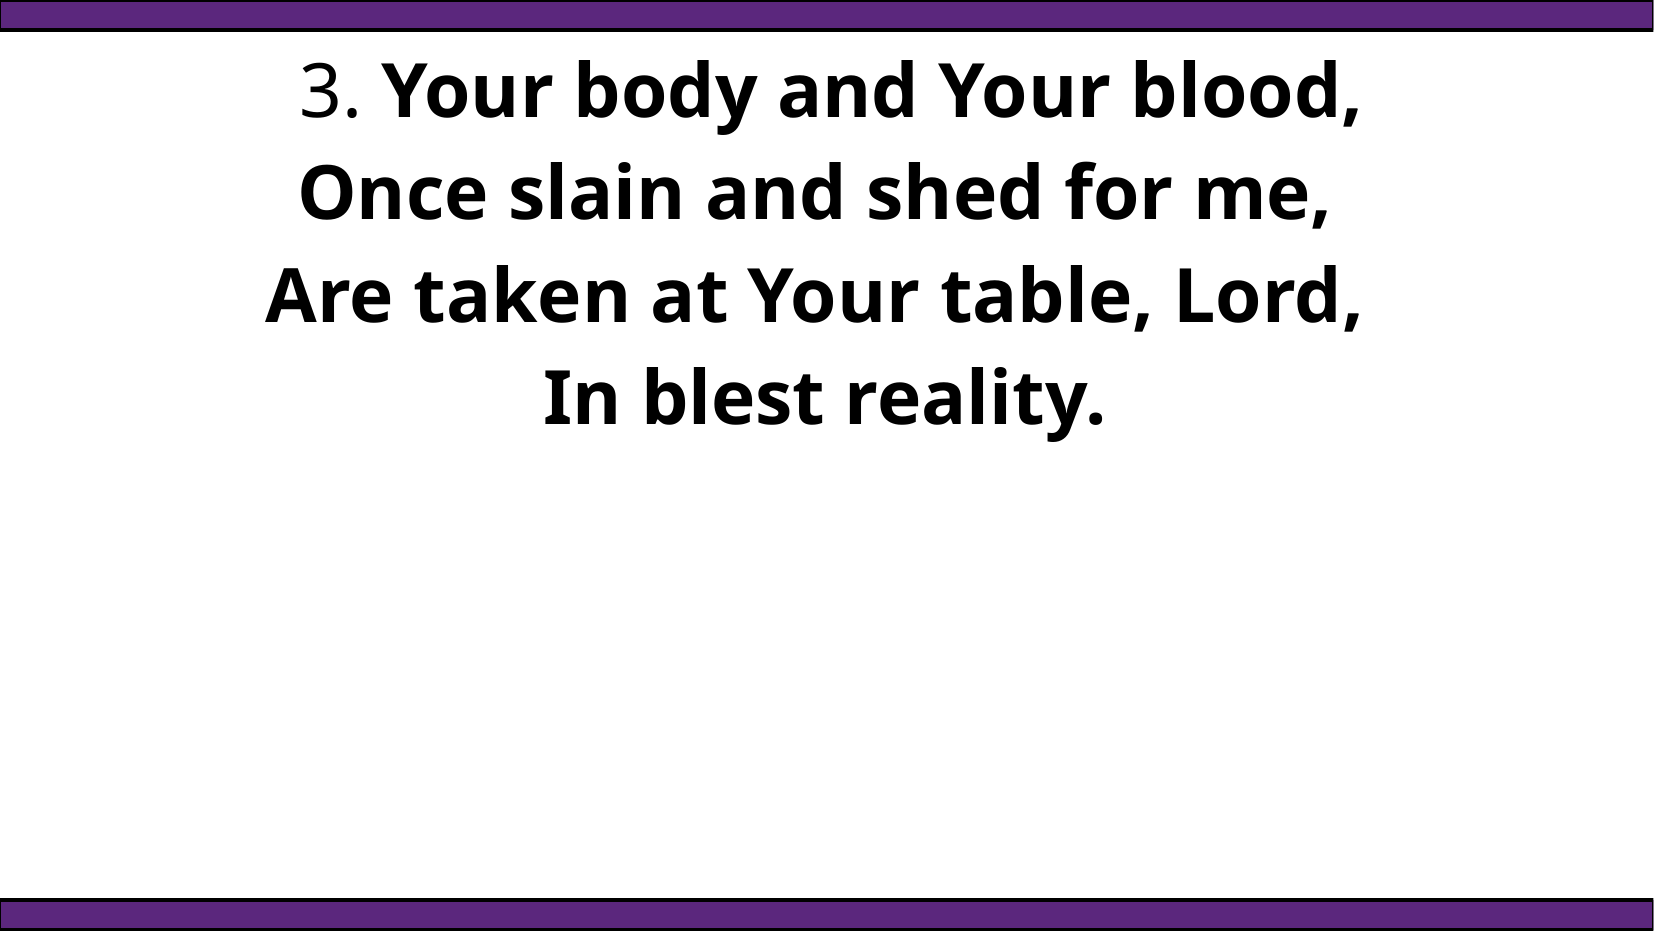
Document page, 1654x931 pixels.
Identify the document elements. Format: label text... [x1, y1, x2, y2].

text_box [0, 900, 1654, 931]
text_box [0, 0, 1654, 31]
text_box 3. Your body and Your blood, Once slain and shed for me, Are taken at Your table, Lord, In blest reality. [60, 30, 1591, 445]
